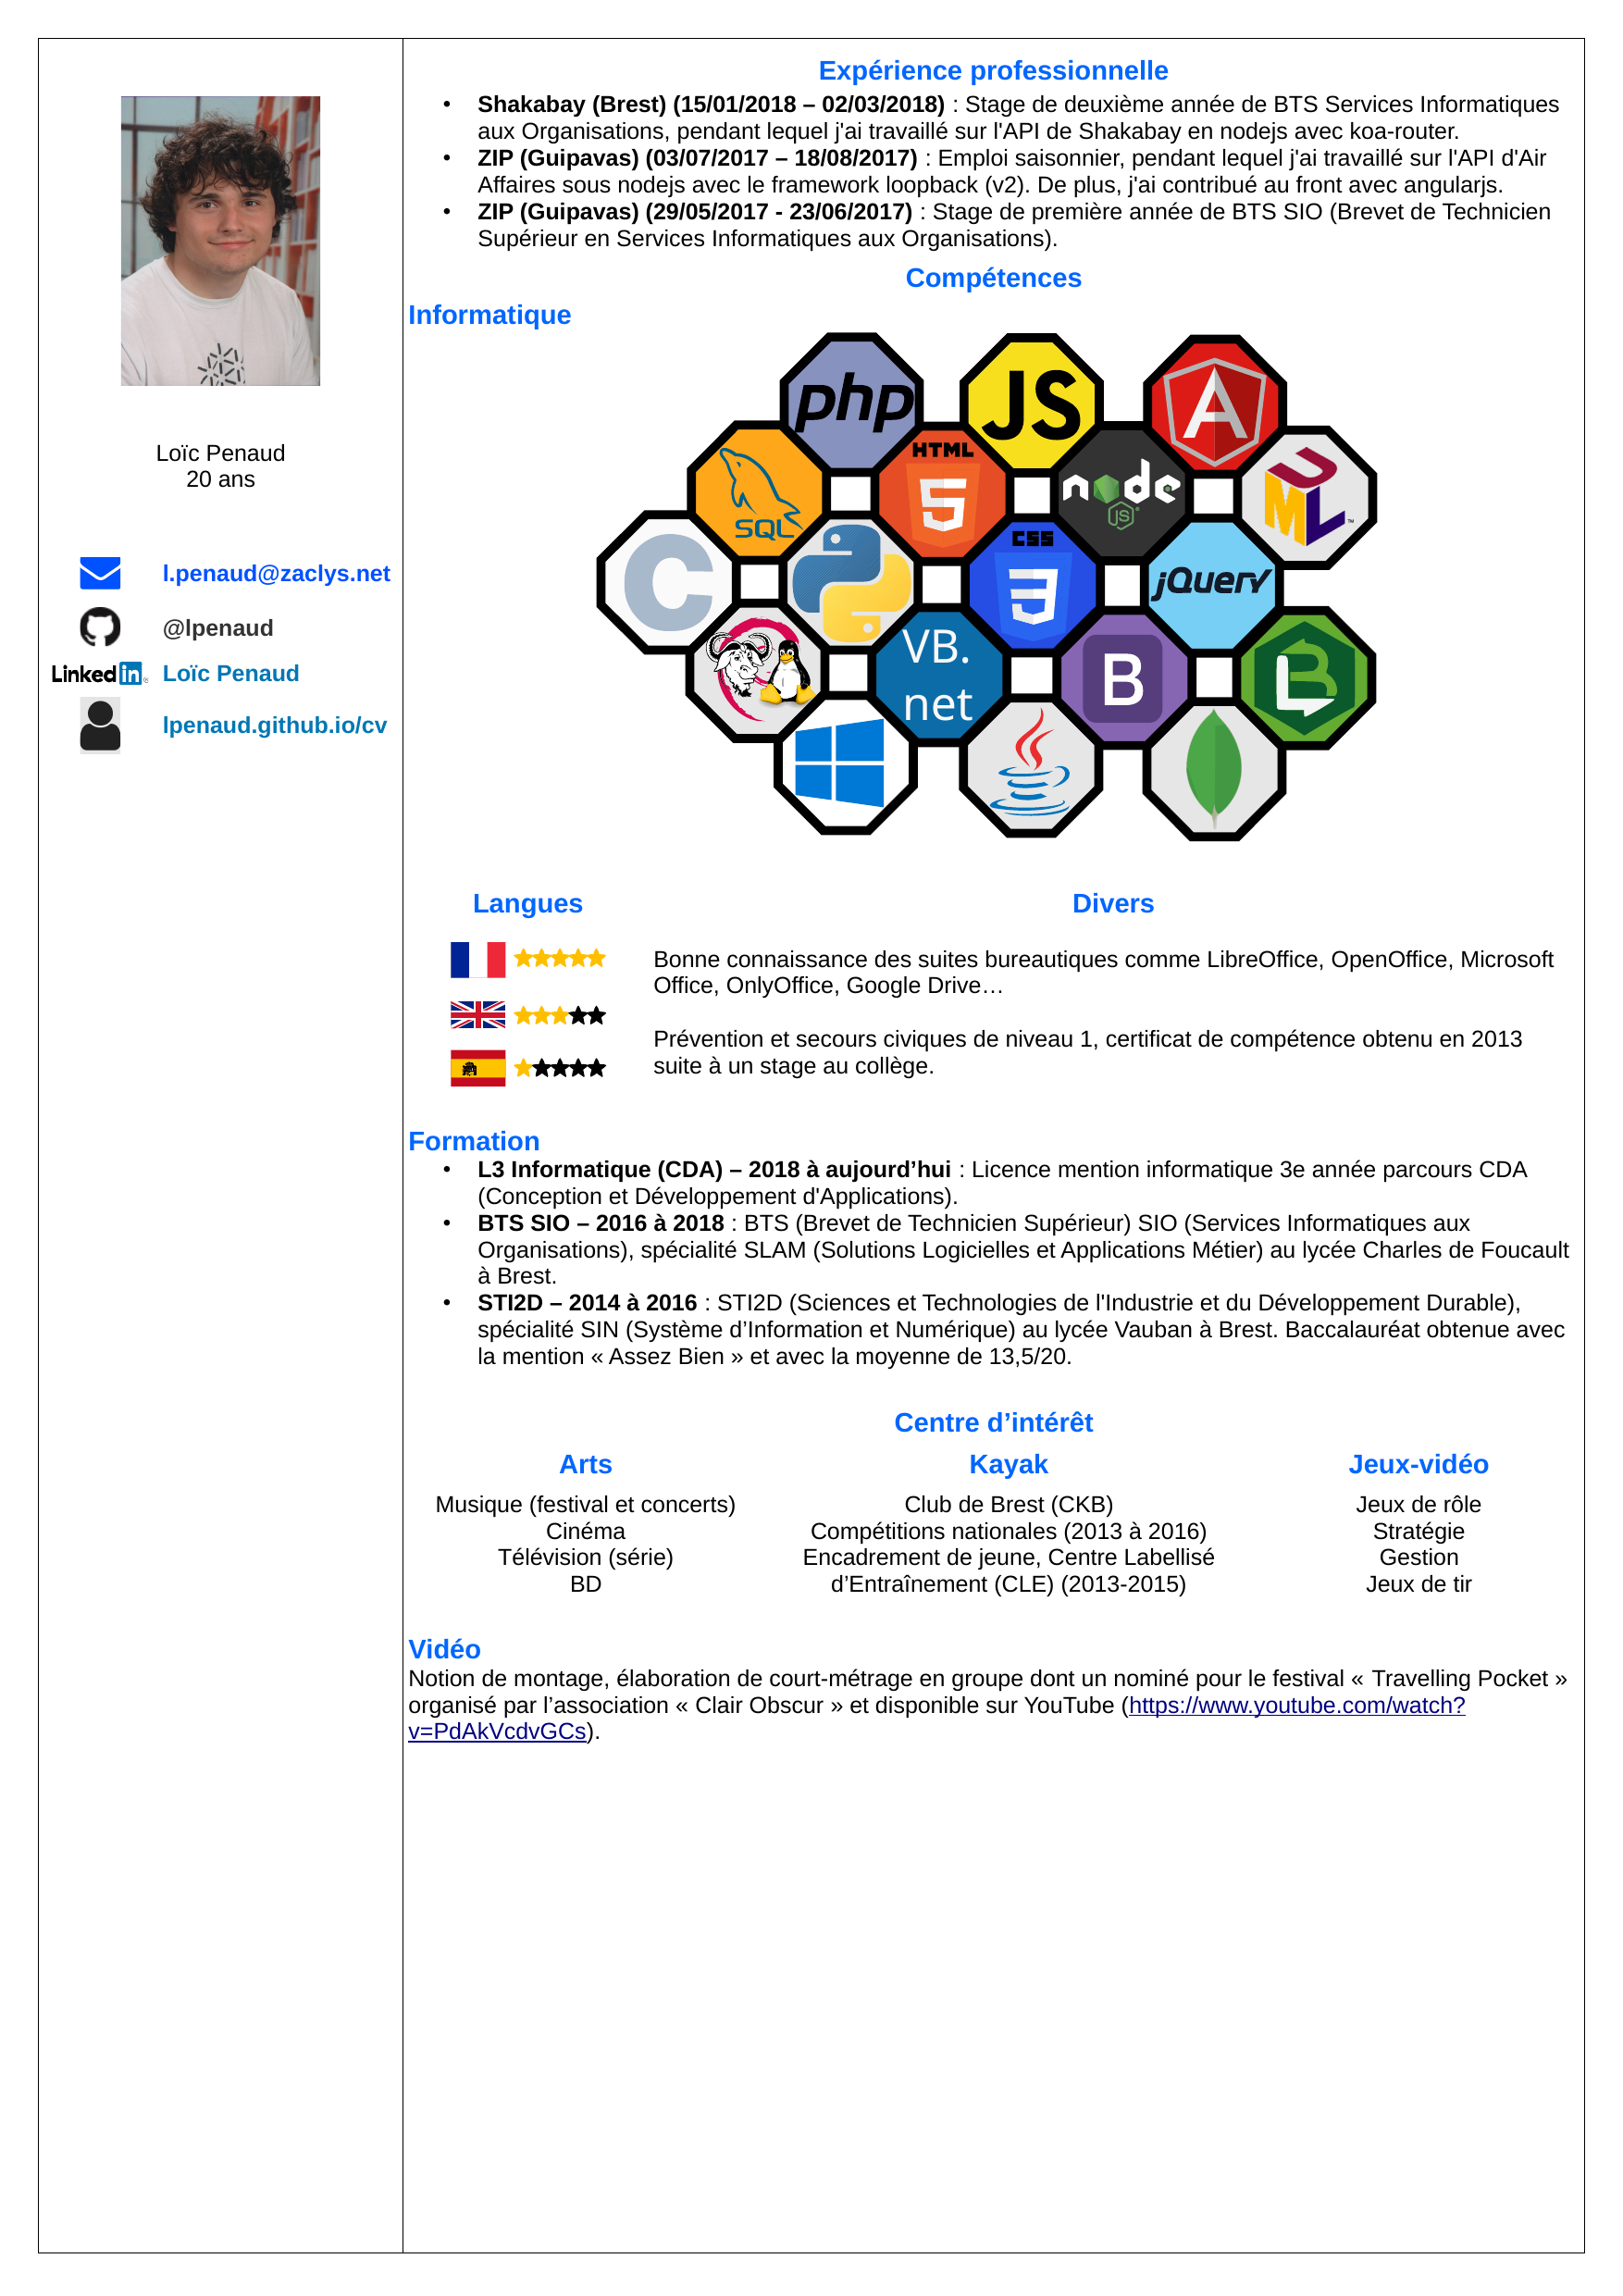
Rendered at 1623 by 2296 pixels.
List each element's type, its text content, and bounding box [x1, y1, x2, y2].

picture [130, 670, 138, 681]
table_cell Club de Brest (CKB) Compétitions nationales (2013 à 2016) Encadrement de jeune, Centre Labellisé d’Entraînement (CLE) (2013-2015) [763, 1485, 1255, 1603]
picture [80, 607, 121, 648]
table_cell Loïc Penaud [157, 655, 398, 692]
table_header [43, 546, 157, 601]
picture [52, 662, 119, 685]
table_cell  [408, 1039, 648, 1094]
picture [80, 557, 121, 590]
table_header Loïc Penaud 20 ans [39, 39, 403, 2252]
table_header Kayak [763, 1444, 1255, 1485]
table_cell Bonne connaissance des suites bureautiques comme LibreOffice, OpenOffice, Microsoft Office, OnlyOffice, Google Drive… Prévention et secours civiques de niveau 1, certificat de compétence obtenu en 2013 suite à un stage au collège. [648, 930, 1580, 1094]
picture [80, 697, 121, 754]
picture [142, 662, 149, 685]
picture [120, 96, 321, 386]
table_cell  [408, 930, 648, 985]
table_cell Musique (festival et concerts) Cinéma Télévision (série) BD [408, 1485, 763, 1603]
table_header Jeux-vidéo [1255, 1444, 1583, 1485]
table_cell [43, 601, 157, 654]
table_header Divers [648, 875, 1580, 930]
table_header Langues [408, 875, 648, 930]
table_cell lpenaud.github.io/cv [157, 692, 398, 759]
table_header Expérience professionnelle Shakabay (Brest) (15/01/2018 – 02/03/2018) : Stage de deuxième année de BTS Services Informatiques aux Organisations, pendant lequel j'ai travaillé sur l'API de Shakabay en nodejs avec koa-router. ZIP (Guipavas) (03/07/2017 – 18/08/2017) : Emploi saisonnier, pendant lequel j'ai travaillé sur l'API d'Air Affaires sous nodejs avec le framework loopback (v2). De plus, j'ai contribué au front avec angularjs. ZIP (Guipavas) (29/05/2017 - 23/06/2017) : Stage de première année de BTS SIO (Brevet de Technicien Supérieur en Services Informatiques aux Organisations). Compétences Informatique Formation L3 Informatique (CDA) – 2018 à aujourd’hui : Licence mention informatique 3e année parcours CDA (Conception et Développement d'Applications). BTS SIO – 2016 à 2018 : BTS (Brevet de Technicien Supérieur) SIO (Services Informatiques aux Organisations), spécialité SLAM (Solutions Logicielles et Applications Métier) au lycée Charles de Foucault à Brest. STI2D – 2014 à 2016 : STI2D (Sciences et Technologies de l'Industrie et du Développement Durable), spécialité SIN (Système d’Information et Numérique) au lycée Vauban à Brest. Baccalauréat obtenue avec la mention « Assez Bien » et avec la moyenne de 13,5/20. Centre d’intérêt Vidéo Notion de montage, élaboration de court-métrage en groupe dont un nominé pour le festival « Travelling Pocket » organisé par l’association « Clair Obscur » et disponible sur YouTube (https://www.youtube.com/watch?v=PdAkVcdvGCs). [403, 39, 1584, 2252]
table_cell [43, 655, 157, 692]
table_cell @lpenaud [157, 601, 398, 654]
table_header l.penaud@zaclys.net [157, 546, 398, 601]
table_cell [43, 692, 157, 759]
table_header Arts [408, 1444, 763, 1485]
table_cell  [408, 985, 648, 1039]
table_cell Jeux de rôle Stratégie Gestion Jeux de tir [1255, 1485, 1583, 1603]
